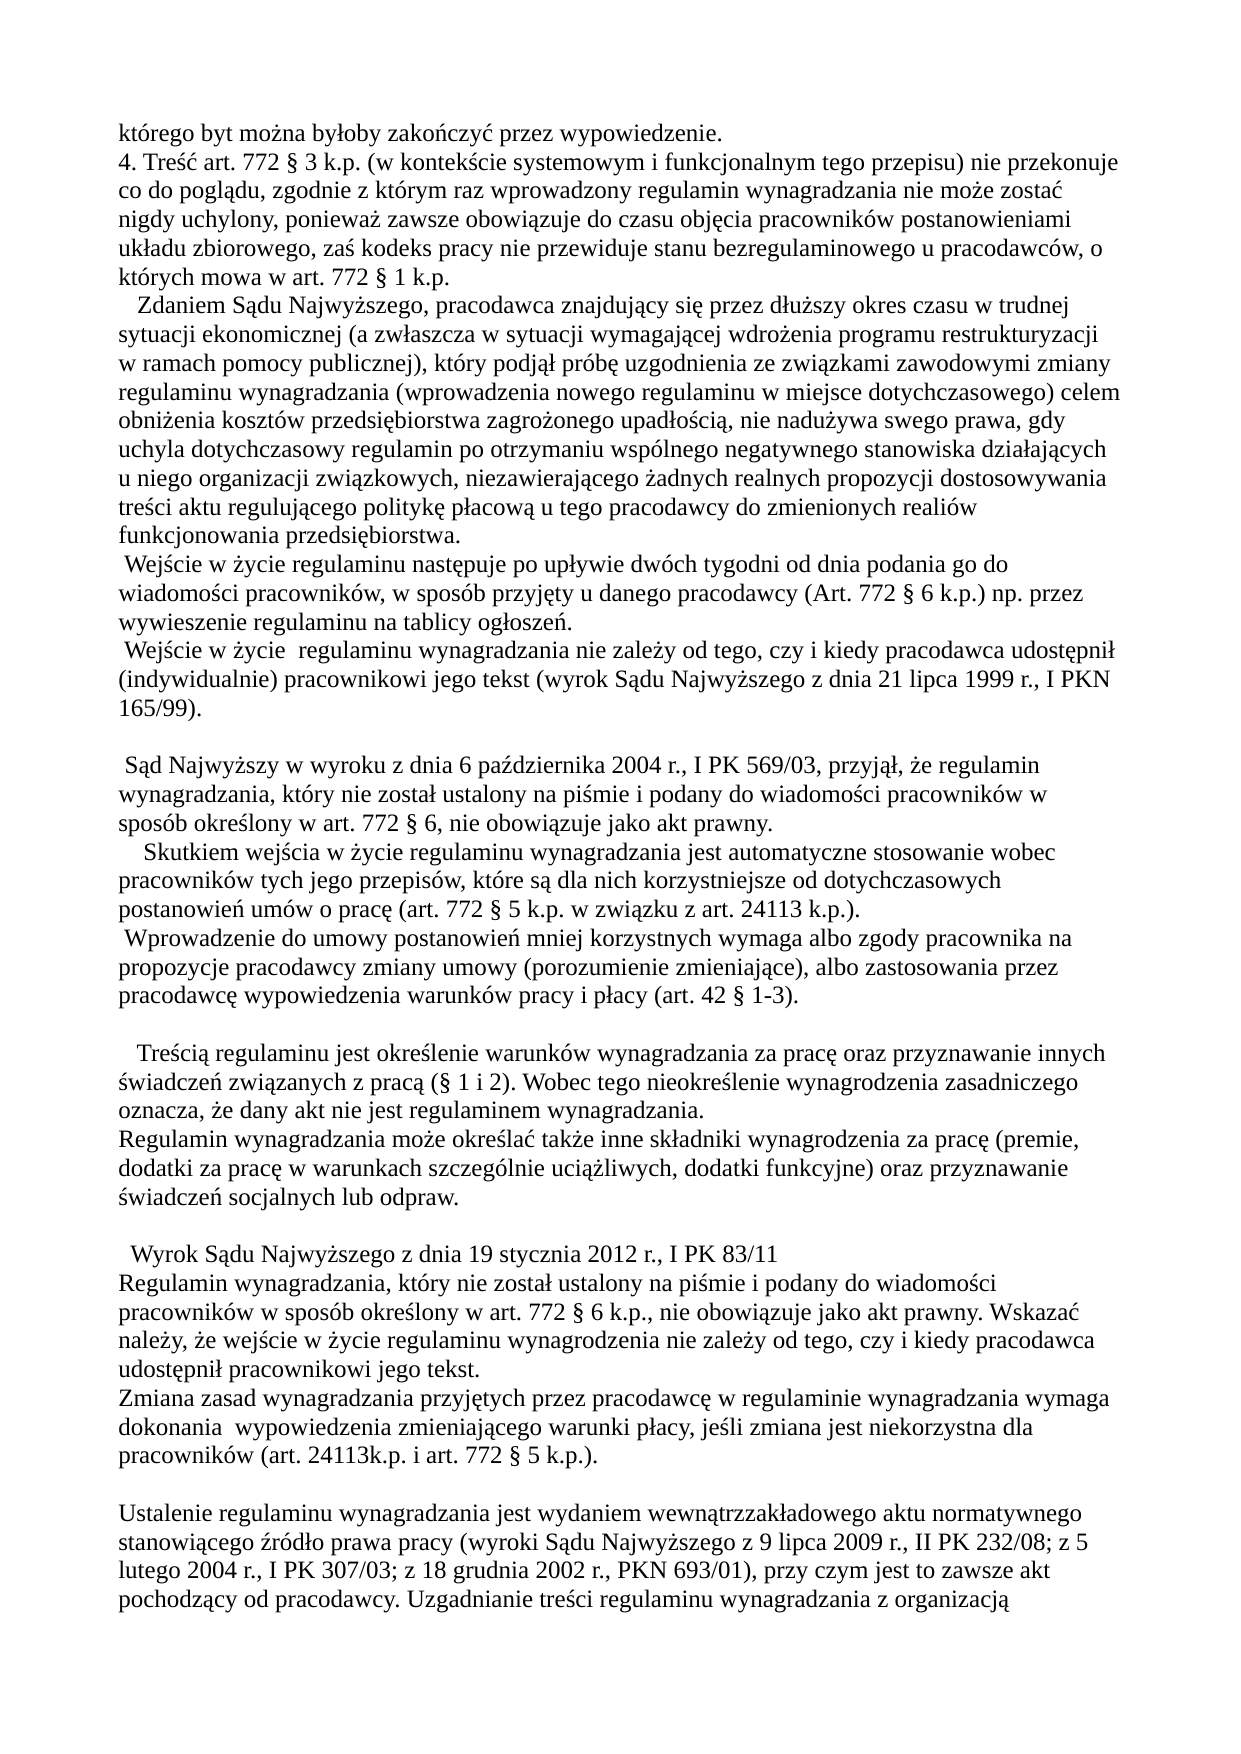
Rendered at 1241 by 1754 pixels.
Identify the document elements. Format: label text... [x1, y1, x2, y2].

text Treścią regulaminu jest określenie warunków wynagradzania za pracę oraz przyznawanie innych świadczeń związanych z pracą (§ 1 i 2). Wobec tego nieokreślenie wynagrodzenia zasadniczego oznacza, że dany akt nie jest regulaminem wynagradzania. [118, 1038, 1122, 1124]
text Zdaniem Sądu Najwyższego, pracodawca znajdujący się przez dłuższy okres czasu w trudnej sytuacji ekonomicznej (a zwłaszcza w sytuacji wymagającej wdrożenia programu restrukturyzacji w ramach pomocy publicznej), który podjął próbę uzgodnienia ze związkami zawodowymi zmiany regulaminu wynagradzania (wprowadzenia nowego regulaminu w miejsce dotychczasowego) celem obniżenia kosztów przedsiębiorstwa zagrożonego upadłością, nie nadużywa swego prawa, gdy uchyla dotychczasowy regulamin po otrzymaniu wspólnego negatywnego stanowiska działających u niego organizacji związkowych, niezawierającego żadnych realnych propozycji dostosowywania treści aktu regulującego politykę płacową u tego pracodawcy do zmienionych realiów funkcjonowania przedsiębiorstwa. [118, 291, 1122, 549]
text Wejście w życie regulaminu następuje po upływie dwóch tygodni od dnia podania go do wiadomości pracowników, w sposób przyjęty u danego pracodawcy (Art. 772 § 6 k.p.) np. przez wywieszenie regulaminu na tablicy ogłoszeń. [118, 549, 1122, 636]
text Regulamin wynagradzania, który nie został ustalony na piśmie i podany do wiadomości pracowników w sposób określony w art. 772 § 6 k.p., nie obowiązuje jako akt prawny. Wskazać należy, że wejście w życie regulaminu wynagrodzenia nie zależy od tego, czy i kiedy pracodawca udostępnił pracownikowi jego tekst. [118, 1268, 1122, 1383]
text Wejście w życie regulaminu wynagradzania nie zależy od tego, czy i kiedy pracodawca udostępnił (indywidualnie) pracownikowi jego tekst (wyrok Sądu Najwyższego z dnia 21 lipca 1999 r., I PKN 165/99). [118, 636, 1122, 722]
text Wprowadzenie do umowy postanowień mniej korzystnych wymaga albo zgody pracownika na propozycje pracodawcy zmiany umowy (porozumienie zmieniające), albo zastosowania przez pracodawcę wypowiedzenia warunków pracy i płacy (art. 42 § 1-3). [118, 923, 1122, 1009]
text Wyrok Sądu Najwyższego z dnia 19 stycznia 2012 r., I PK 83/11 [118, 1239, 1122, 1268]
text którego byt można byłoby zakończyć przez wypowiedzenie. [118, 118, 1122, 147]
text Zmiana zasad wynagradzania przyjętych przez pracodawcę w regulaminie wynagradzania wymaga dokonania wypowiedzenia zmieniającego warunki płacy, jeśli zmiana jest niekorzystna dla pracowników (art. 24113k.p. i art. 772 § 5 k.p.). [118, 1383, 1122, 1469]
text Sąd Najwyższy w wyroku z dnia 6 października 2004 r., I PK 569/03, przyjął, że regulamin wynagradzania, który nie został ustalony na piśmie i podany do wiadomości pracowników w sposób określony w art. 772 § 6, nie obowiązuje jako akt prawny. [118, 751, 1122, 837]
text Regulamin wynagradzania może określać także inne składniki wynagrodzenia za pracę (premie, dodatki za pracę w warunkach szczególnie uciążliwych, dodatki funkcyjne) oraz przyznawanie świadczeń socjalnych lub odpraw. [118, 1124, 1122, 1211]
text Skutkiem wejścia w życie regulaminu wynagradzania jest automatyczne stosowanie wobec pracowników tych jego przepisów, które są dla nich korzystniejsze od dotychczasowych postanowień umów o pracę (art. 772 § 5 k.p. w związku z art. 24113 k.p.). [118, 837, 1122, 923]
text Ustalenie regulaminu wynagradzania jest wydaniem wewnątrzzakładowego aktu normatywnego stanowiącego źródło prawa pracy (wyroki Sądu Najwyższego z 9 lipca 2009 r., II PK 232/08; z 5 lutego 2004 r., I PK 307/03; z 18 grudnia 2002 r., PKN 693/01), przy czym jest to zawsze akt pochodzący od pracodawcy. Uzgadnianie treści regulaminu wynagradzania z organizacją [118, 1498, 1122, 1613]
text 4. Treść art. 772 § 3 k.p. (w kontekście systemowym i funkcjonalnym tego przepisu) nie przekonuje co do poglądu, zgodnie z którym raz wprowadzony regulamin wynagradzania nie może zostać nigdy uchylony, ponieważ zawsze obowiązuje do czasu objęcia pracowników postanowieniami układu zbiorowego, zaś kodeks pracy nie przewiduje stanu bezregulaminowego u pracodawców, o których mowa w art. 772 § 1 k.p. [118, 147, 1122, 291]
